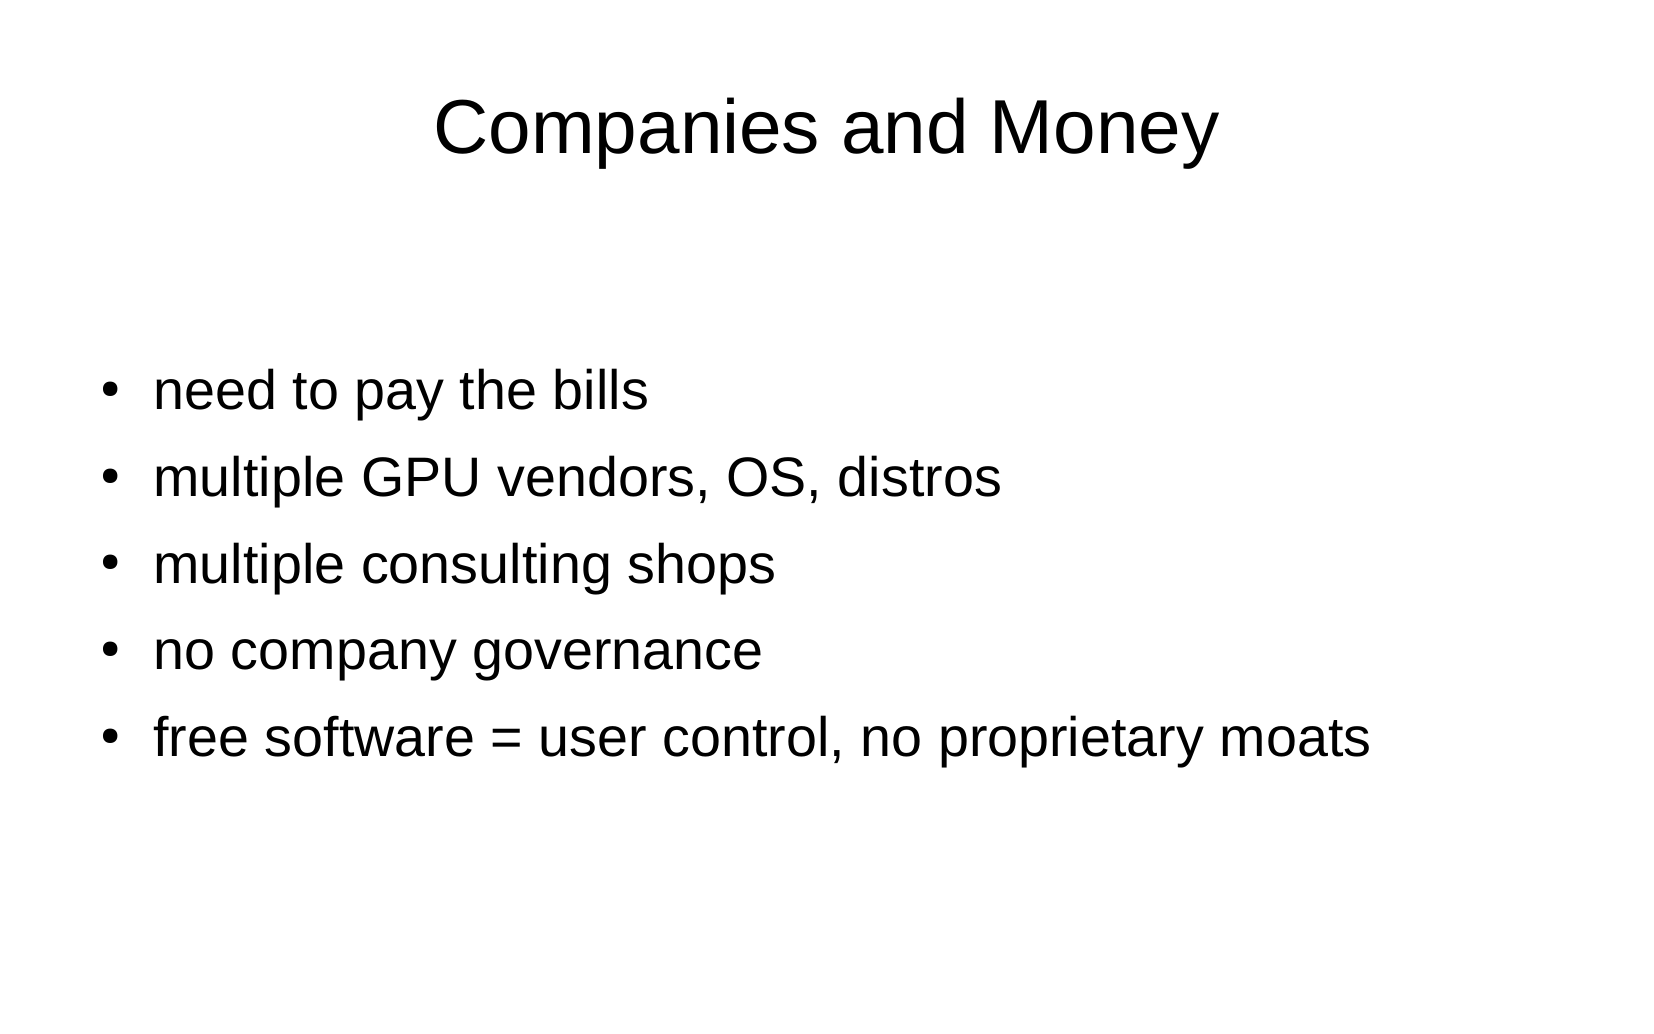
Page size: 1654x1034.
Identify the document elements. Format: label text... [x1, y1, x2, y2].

title Companies and Money [82, 41, 1571, 214]
list need to pay the bills multiple GPU vendors, OS, distros multiple consulting shops no company governance free software = user control, no proprietary moats [82, 359, 1571, 851]
